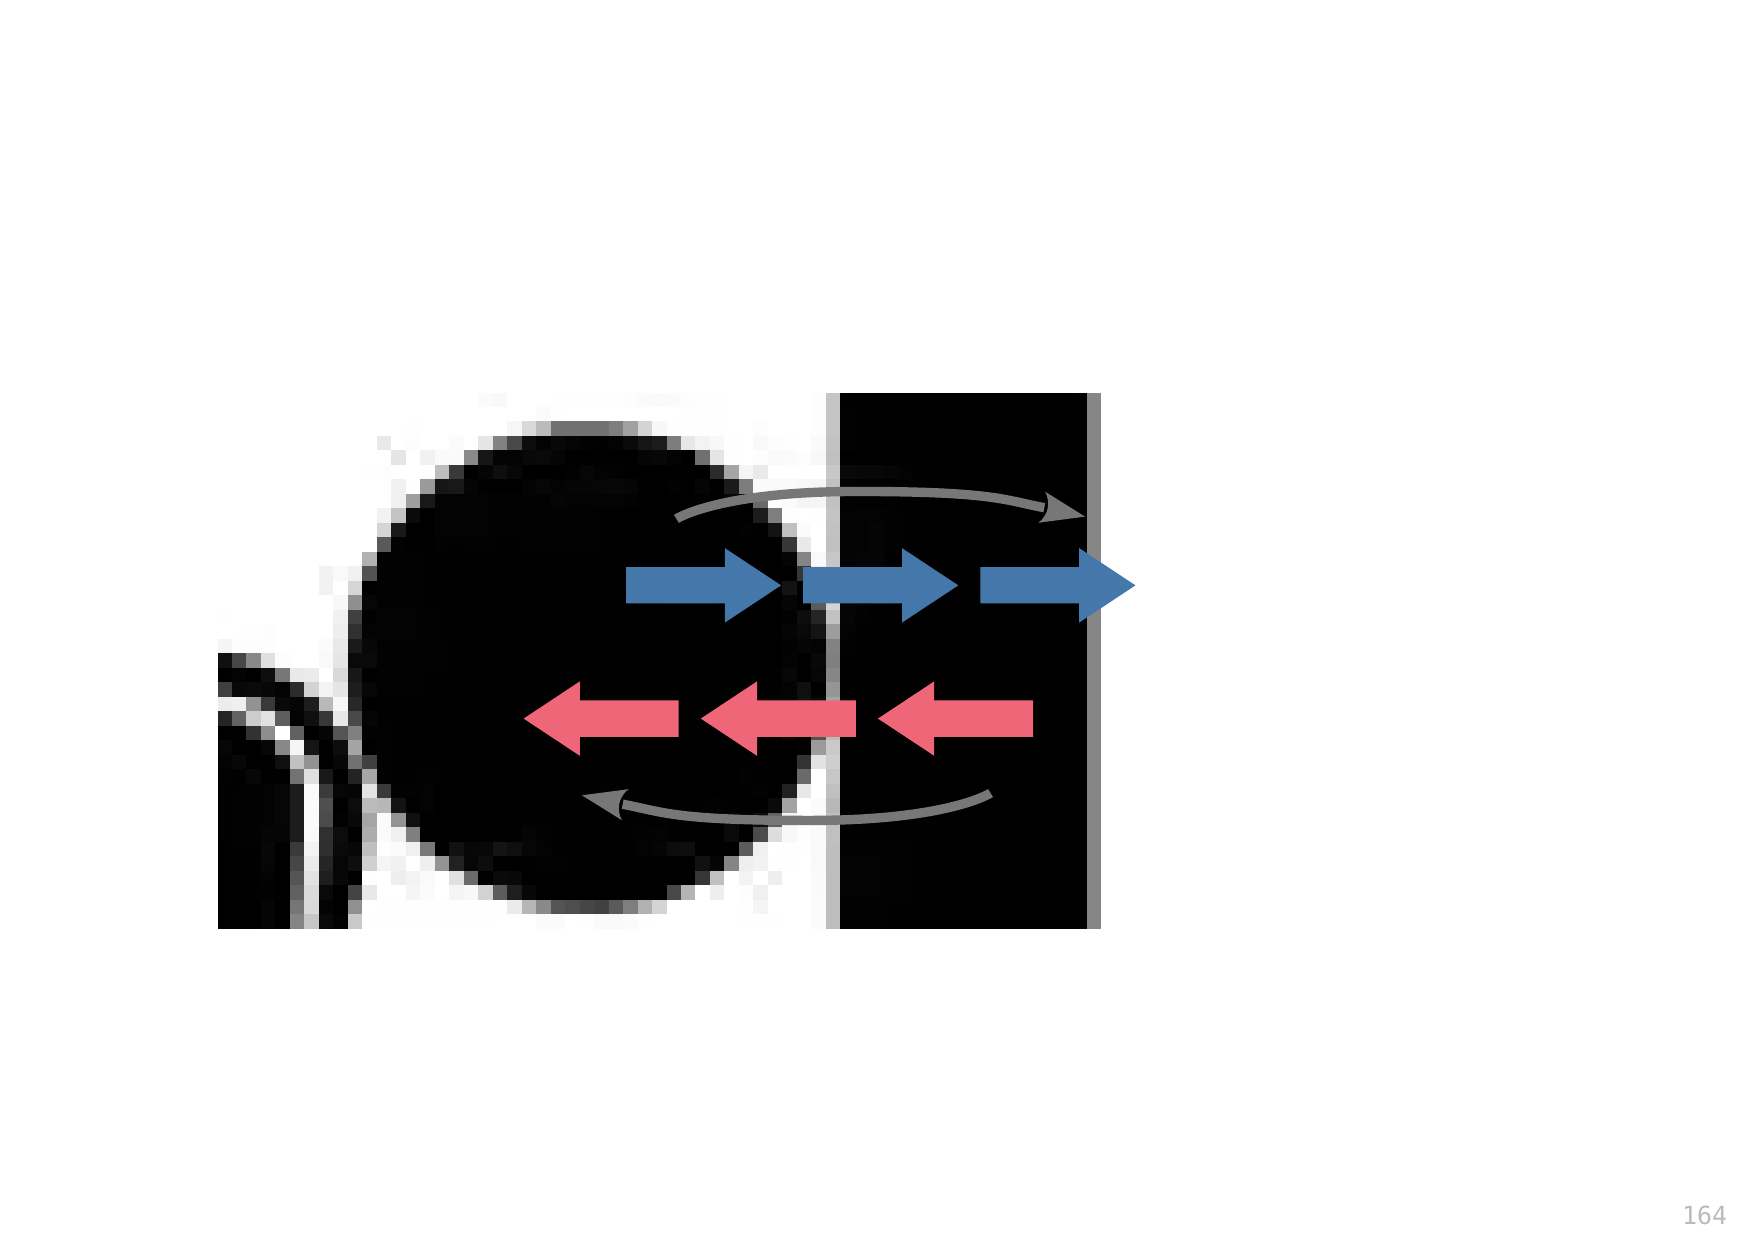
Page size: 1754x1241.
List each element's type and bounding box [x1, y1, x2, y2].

text_box [523, 681, 679, 756]
text_box [700, 681, 856, 756]
text_box [980, 548, 1136, 623]
text_box [877, 681, 1034, 756]
text_box [803, 548, 959, 623]
picture [218, 393, 1116, 929]
text_box [626, 548, 782, 623]
